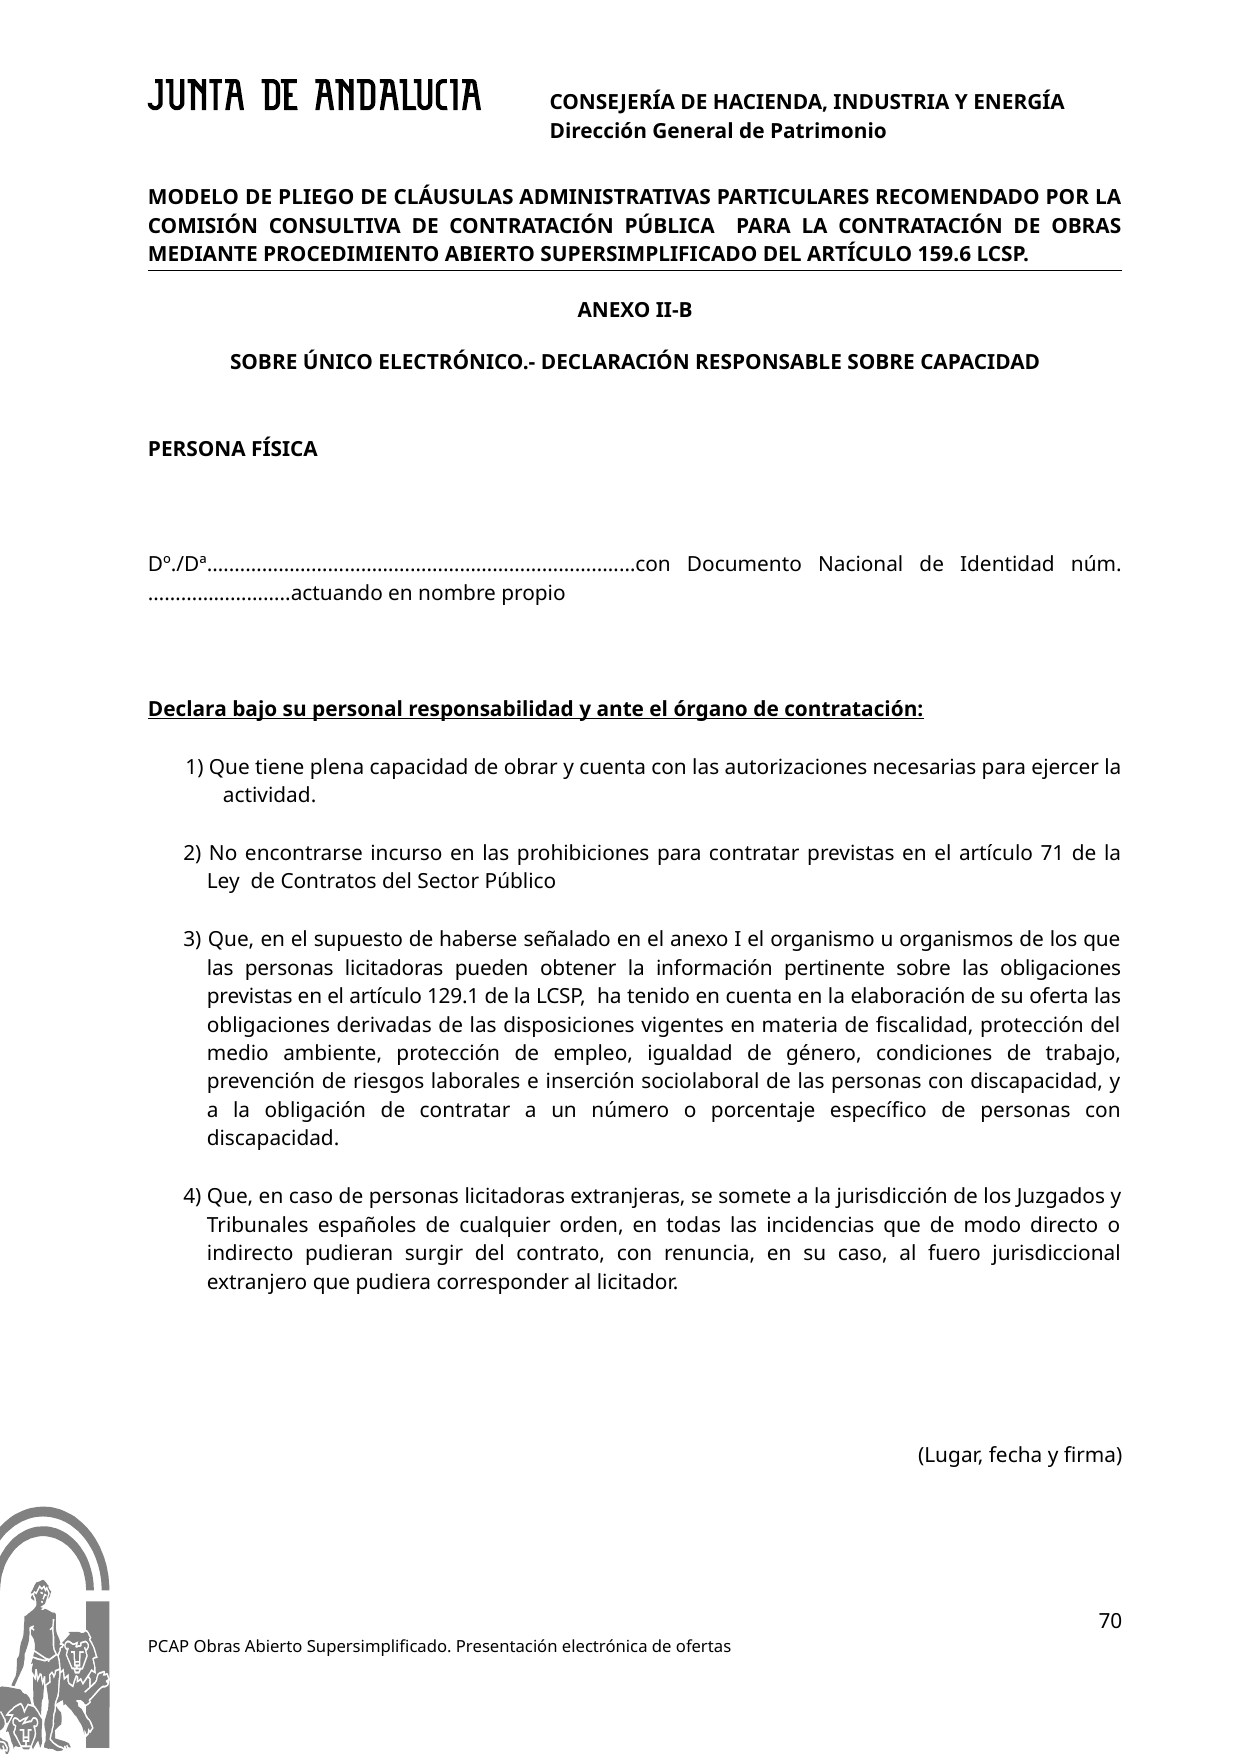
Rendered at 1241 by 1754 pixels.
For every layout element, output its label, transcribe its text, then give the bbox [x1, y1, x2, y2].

text (Lugar, fecha y firma) [148, 1441, 1122, 1469]
text MODELO DE PLIEGO DE CLÁUSULAS ADMINISTRATIVAS PARTICULARES RECOMENDADO POR LA COMISIÓN CONSULTIVA DE CONTRATACIÓN PÚBLICA PARA LA CONTRATACIÓN DE OBRAS MEDIANTE PROCEDIMIENTO ABIERTO SUPERSIMPLIFICADO DEL ARTÍCULO 159.6 LCSP. [148, 182, 1122, 270]
text SOBRE ÚNICO ELECTRÓNICO.- DECLARACIÓN RESPONSABLE SOBRE CAPACIDAD [148, 347, 1122, 376]
text ANEXO II-B [148, 295, 1122, 323]
text PERSONA FÍSICA [148, 434, 1122, 462]
text Dº./Dª.……………………………………………………………..……con Documento Nacional de Identidad núm.……………………..actuando en nombre propio [148, 549, 1122, 606]
text 4) Que, en caso de personas licitadoras extranjeras, se somete a la jurisdicción de los Juzgados y Tribunales españoles de cualquier orden, en todas las incidencias que de modo directo o indirecto pudieran surgir del contrato, con renuncia, en su caso, al fuero jurisdiccional extranjero que pudiera corresponder al licitador. [183, 1181, 1122, 1295]
text 2) No encontrarse incurso en las prohibiciones para contratar previstas en el artículo 71 de la Ley de Contratos del Sector Público [183, 838, 1122, 895]
text Declara bajo su personal responsabilidad y ante el órgano de contratación: [148, 694, 1122, 722]
text 3) Que, en el supuesto de haberse señalado en el anexo I el organismo u organismos de los que las personas licitadoras pueden obtener la información pertinente sobre las obligaciones previstas en el artículo 129.1 de la LCSP, ha tenido en cuenta en la elaboración de su oferta las obligaciones derivadas de las disposiciones vigentes en materia de fiscalidad, protección del medio ambiente, protección de empleo, igualdad de género, condiciones de trabajo, prevención de riesgos laborales e inserción sociolaboral de las personas con discapacidad, y a la obligación de contratar a un número o porcentaje específico de personas con discapacidad. [183, 924, 1122, 1152]
text 1) Que tiene plena capacidad de obrar y cuenta con las autorizaciones necesarias para ejercer la actividad. [185, 752, 1122, 809]
